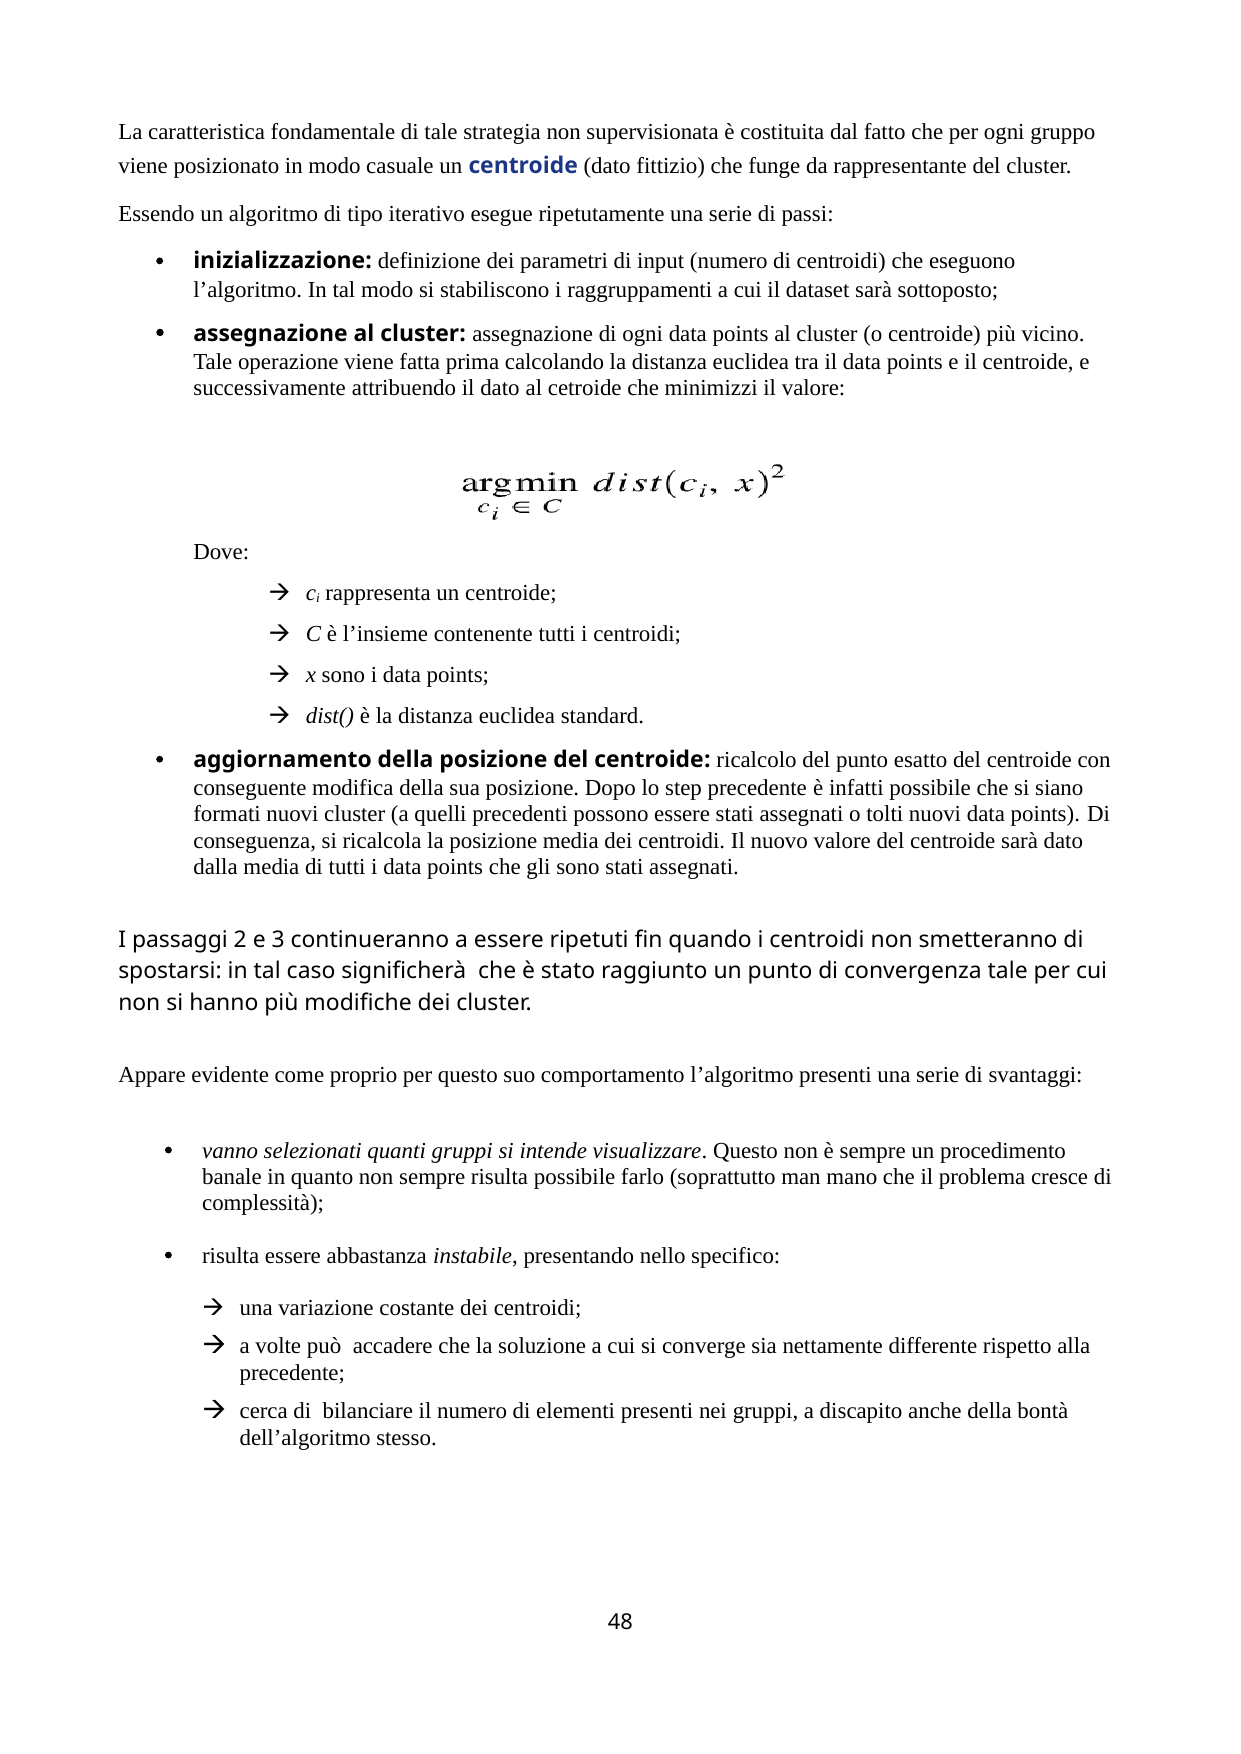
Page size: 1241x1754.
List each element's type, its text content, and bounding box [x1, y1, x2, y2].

list aggiornamento della posizione del centroide: ricalcolo del punto esatto del centroide con conseguente modifica della sua posizione. Dopo lo step precedente è infatti possibile che si siano formati nuovi cluster (a quelli precedenti possono essere stati assegnati o tolti nuovi data points). Di conseguenza, si ricalcola la posizione media dei centroidi. Il nuovo valore del centroide sarà dato dalla media di tutti i data points che gli sono stati assegnati. [156, 743, 1122, 879]
list C è l’insieme contenente tutti i centroidi; [268, 620, 1122, 646]
list a volte può accadere che la soluzione a cui si converge sia nettamente differente rispetto alla precedente; [202, 1332, 1122, 1385]
text I passaggi 2 e 3 continueranno a essere ripetuti fin quando i centroidi non smetteranno di spostarsi: in tal caso significherà che è stato raggiunto un punto di convergenza tale per cui non si hanno più modifiche dei cluster. [118, 923, 1122, 1017]
picture [449, 450, 798, 533]
text Essendo un algoritmo di tipo iterativo esegue ripetutamente una serie di passi: [118, 200, 1122, 226]
text Dove: [193, 538, 1122, 564]
list assegnazione al cluster: assegnazione di ogni data points al cluster (o centroide) più vicino. Tale operazione viene fatta prima calcolando la distanza euclidea tra il data points e il centroide, e successivamente attribuendo il dato al cetroide che minimizzi il valore: [156, 317, 1122, 401]
text La caratteristica fondamentale di tale strategia non supervisionata è costituita dal fatto che per ogni gruppo viene posizionato in modo casuale un centroide (dato fittizio) che funge da rappresentante del cluster. [118, 118, 1122, 180]
list x sono i data points; [268, 661, 1122, 687]
list dist() è la distanza euclidea standard. [268, 702, 1122, 728]
list inizializzazione: definizione dei parametri di input (numero di centroidi) che eseguono l’algoritmo. In tal modo si stabiliscono i raggruppamenti a cui il dataset sarà sottoposto; [156, 244, 1122, 302]
text Appare evidente come proprio per questo suo comportamento l’algoritmo presenti una serie di svantaggi: [118, 1061, 1122, 1087]
list risulta essere abbastanza instabile, presentando nello specifico: [164, 1242, 1122, 1268]
list cerca di bilanciare il numero di elementi presenti nei gruppi, a discapito anche della bontà dell’algoritmo stesso. [202, 1397, 1122, 1450]
list una variazione costante dei centroidi; [202, 1294, 1122, 1320]
list ci rappresenta un centroide; [268, 579, 1122, 605]
list vanno selezionati quanti gruppi si intende visualizzare. Questo non è sempre un procedimento banale in quanto non sempre risulta possibile farlo (soprattutto man mano che il problema cresce di complessità); [164, 1137, 1122, 1216]
